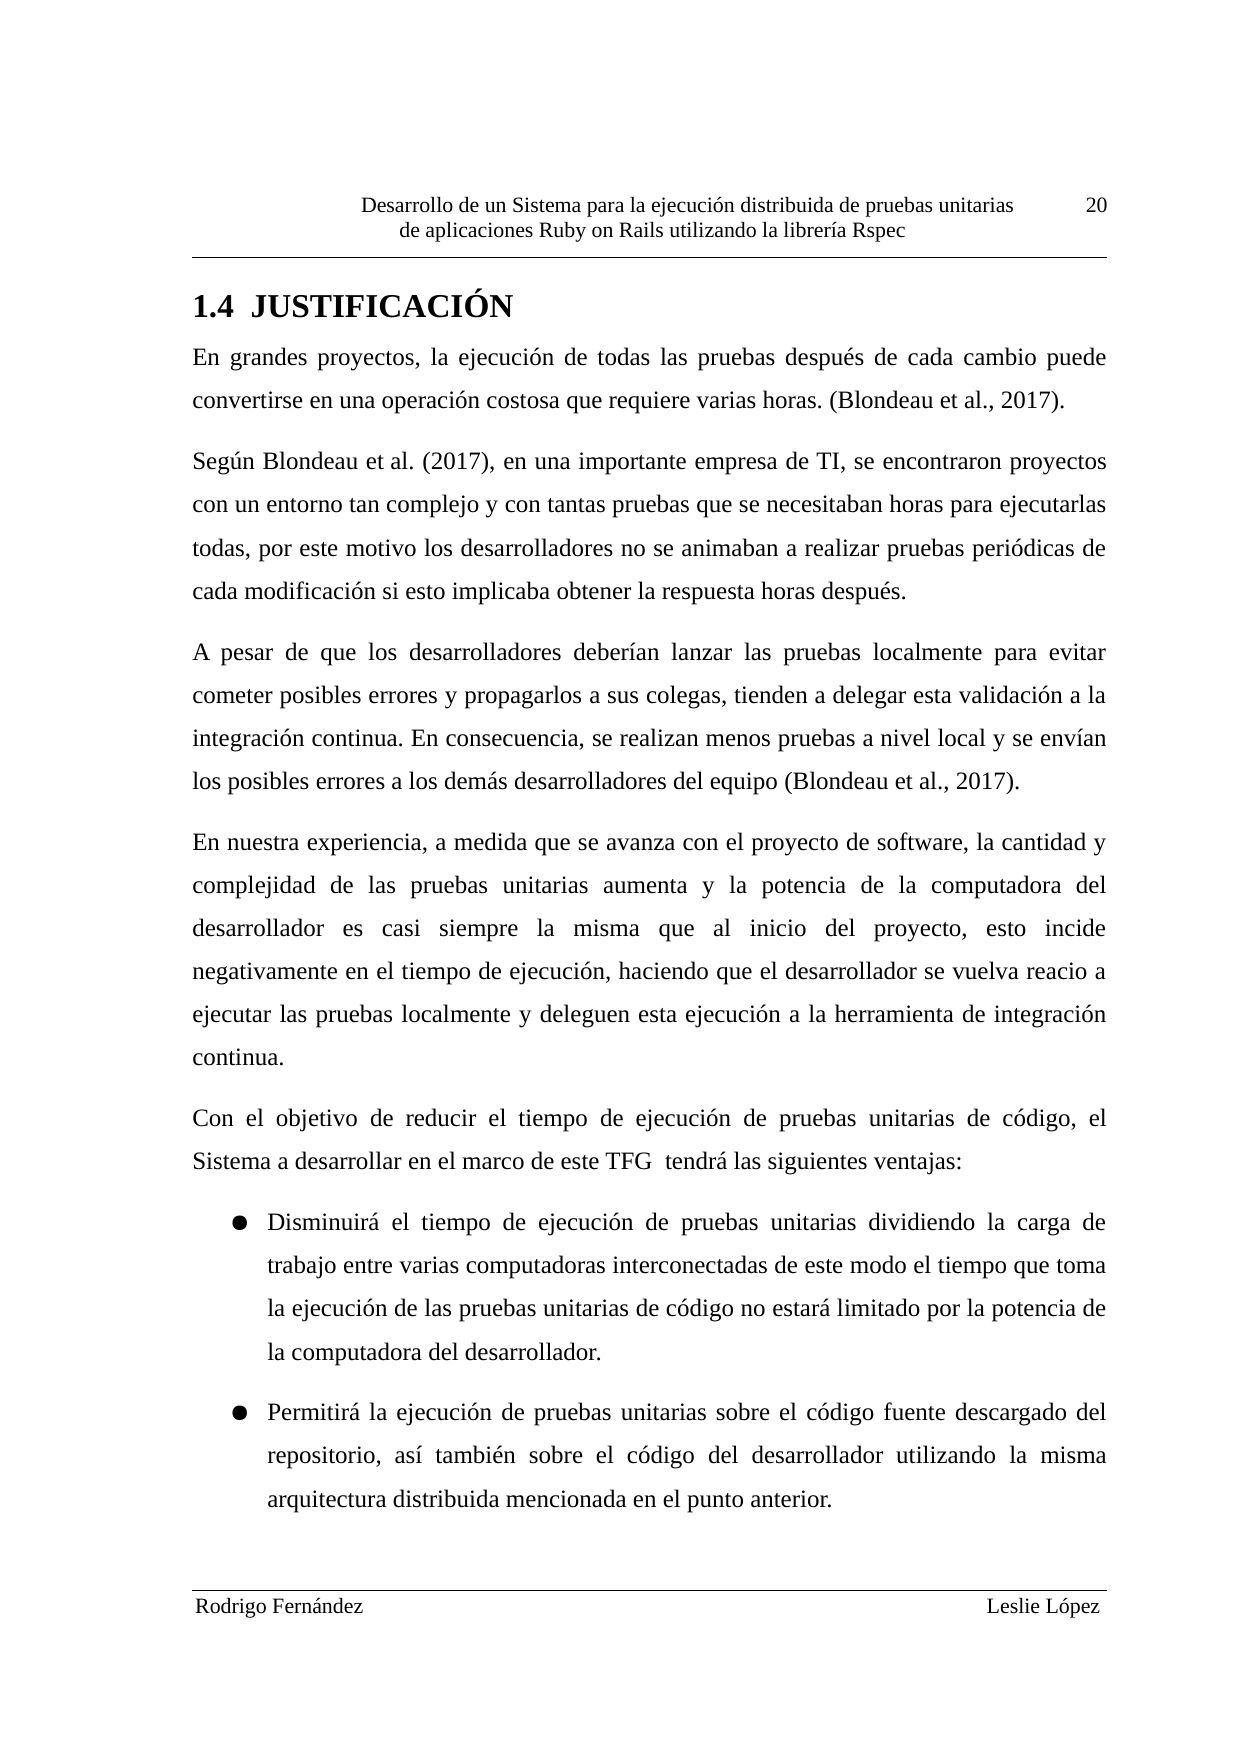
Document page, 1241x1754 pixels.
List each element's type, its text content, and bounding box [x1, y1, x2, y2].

list Disminuirá el tiempo de ejecución de pruebas unitarias dividiendo la carga de trabajo entre varias computadoras interconectadas de este modo el tiempo que toma la ejecución de las pruebas unitarias de código no estará limitado por la potencia de la computadora del desarrollador. [229, 1207, 1107, 1365]
text En nuestra experiencia, a medida que se avanza con el proyecto de software, la cantidad y complejidad de las pruebas unitarias aumenta y la potencia de la computadora del desarrollador es casi siempre la misma que al inicio del proyecto, esto incide negativamente en el tiempo de ejecución, haciendo que el desarrollador se vuelva reacio a ejecutar las pruebas localmente y deleguen esta ejecución a la herramienta de integración continua. [192, 827, 1107, 1071]
list Permitirá la ejecución de pruebas unitarias sobre el código fuente descargado del repositorio, así también sobre el código del desarrollador utilizando la misma arquitectura distribuida mencionada en el punto anterior. [229, 1397, 1107, 1512]
text A pesar de que los desarrolladores deberían lanzar las pruebas localmente para evitar cometer posibles errores y propagarlos a sus colegas, tienden a delegar esta validación a la integración continua. En consecuencia, se realizan menos pruebas a nivel local y se envían los posibles errores a los demás desarrolladores del equipo (Blondeau et al., 2017).⁠ [192, 637, 1107, 795]
text Según Blondeau et al. (2017)⁠, en una importante empresa de TI, se encontraron proyectos con un entorno tan complejo y con tantas pruebas que se necesitaban horas para ejecutarlas todas, por este motivo los desarrolladores no se animaban a realizar pruebas periódicas de cada modificación si esto implicaba obtener la respuesta horas después. [192, 446, 1107, 604]
text Con el objetivo de reducir el tiempo de ejecución de pruebas unitarias de código, el Sistema a desarrollar en el marco de este TFG tendrá las siguientes ventajas: [192, 1103, 1107, 1175]
text En grandes proyectos, la ejecución de todas las pruebas después de cada cambio puede convertirse en una operación costosa que requiere varias horas. (Blondeau et al., 2017)⁠. [192, 342, 1107, 414]
subtitle Justificación [192, 286, 1107, 325]
